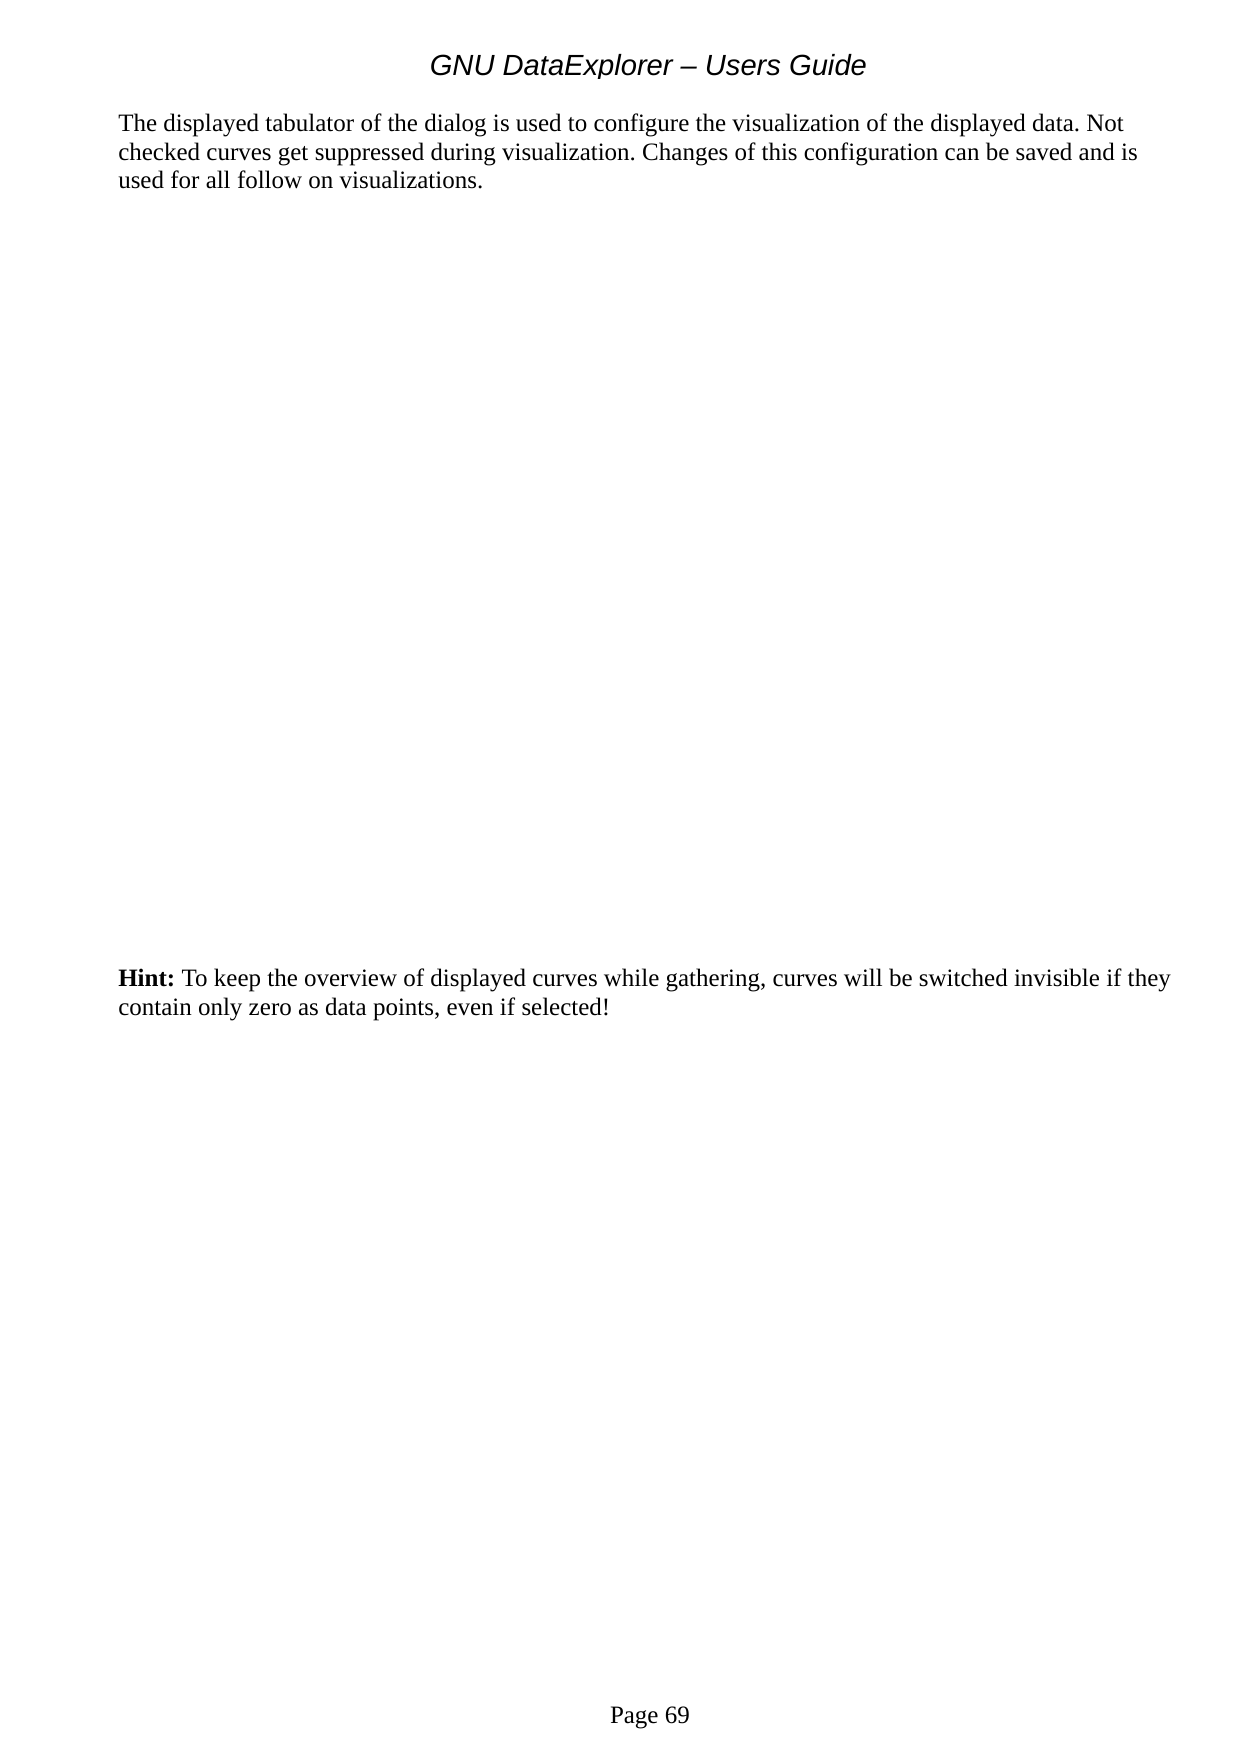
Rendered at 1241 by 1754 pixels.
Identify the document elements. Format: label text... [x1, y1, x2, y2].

text The displayed tabulator of the dialog is used to configure the visualization of the displayed data. Not checked curves get suppressed during visualization. Changes of this configuration can be saved and is used for all follow on visualizations. [118, 108, 1181, 194]
text Hint: To keep the overview of displayed curves while gathering, curves will be switched invisible if they contain only zero as data points, even if selected! [118, 963, 1181, 1021]
